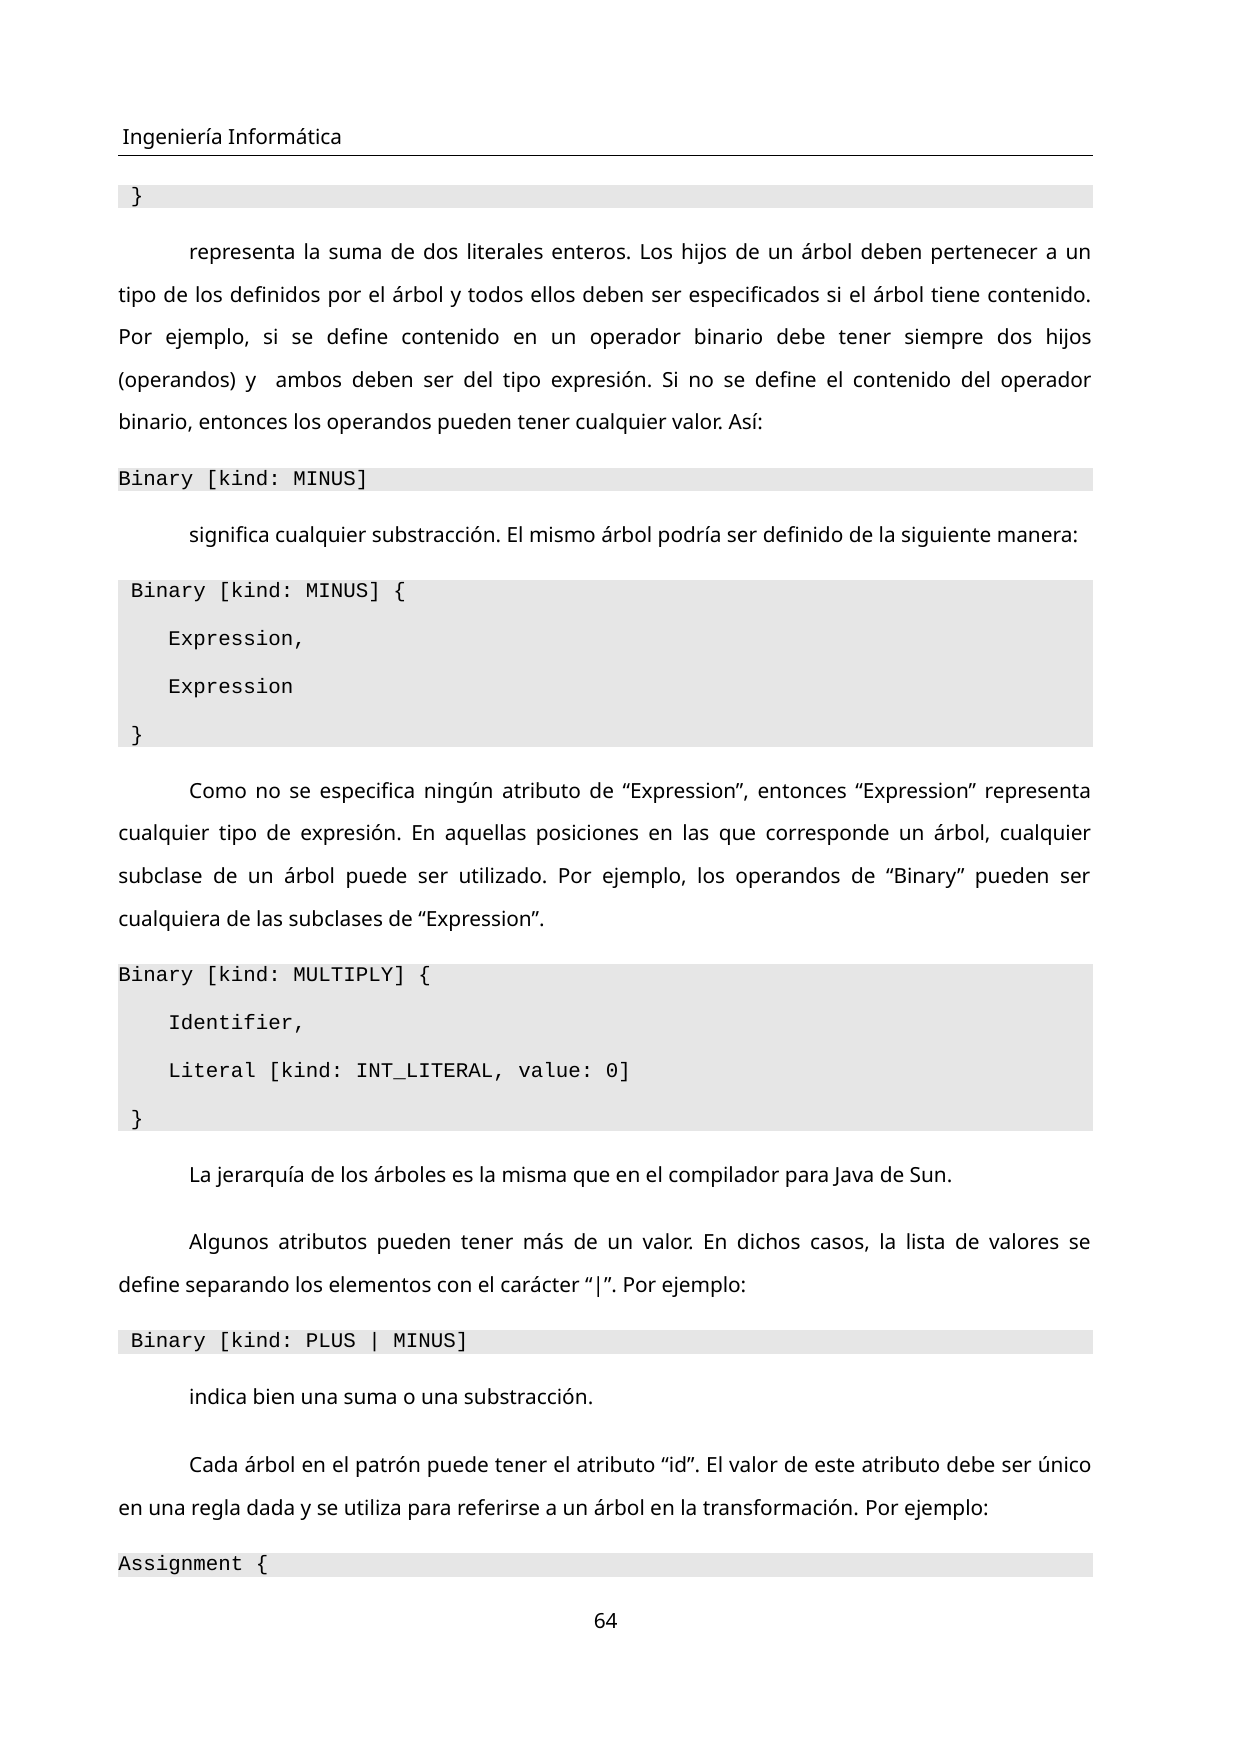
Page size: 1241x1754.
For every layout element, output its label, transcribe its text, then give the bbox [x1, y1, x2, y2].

text Identifier, [118, 1012, 1093, 1036]
text Literal [kind: INT_LITERAL, value: 0] [118, 1060, 1093, 1083]
text Como no se especifica ningún atributo de “Expression”, entonces “Expression” representa cualquier tipo de expresión. En aquellas posiciones en las que corresponde un árbol, cualquier subclase de un árbol puede ser utilizado. Por ejemplo, los operandos de “Binary” pueden ser cualquiera de las subclases de “Expression”. [118, 776, 1093, 932]
text indica bien una suma o una substracción. [118, 1382, 1093, 1411]
text } [118, 1107, 1093, 1131]
text Binary [kind: MINUS] { [118, 580, 1093, 604]
text } [118, 724, 1093, 747]
text Expression, [118, 628, 1093, 652]
text representa la suma de dos literales enteros. Los hijos de un árbol deben pertenecer a un tipo de los definidos por el árbol y todos ellos deben ser especificados si el árbol tiene contenido. Por ejemplo, si se define contenido en un operador binario debe tener siempre dos hijos (operandos) y ambos deben ser del tipo expresión. Si no se define el contenido del operador binario, entonces los operandos pueden tener cualquier valor. Así: [118, 237, 1093, 436]
text Expression [118, 676, 1093, 699]
text Assignment { [118, 1553, 1093, 1577]
text Binary [kind: PLUS | MINUS] [118, 1330, 1093, 1354]
text Binary [kind: MINUS] [118, 468, 1093, 491]
text La jerarquía de los árboles es la misma que en el compilador para Java de Sun. [118, 1160, 1093, 1188]
text Cada árbol en el patrón puede tener el atributo “id”. El valor de este atributo debe ser único en una regla dada y se utiliza para referirse a un árbol en la transformación. Por ejemplo: [118, 1450, 1093, 1521]
text significa cualquier substracción. El mismo árbol podría ser definido de la siguiente manera: [118, 520, 1093, 548]
text Binary [kind: MULTIPLY] { [118, 964, 1093, 988]
text Algunos atributos pueden tener más de un valor. En dichos casos, la lista de valores se define separando los elementos con el carácter “|”. Por ejemplo: [118, 1227, 1093, 1298]
text } [118, 185, 1093, 208]
